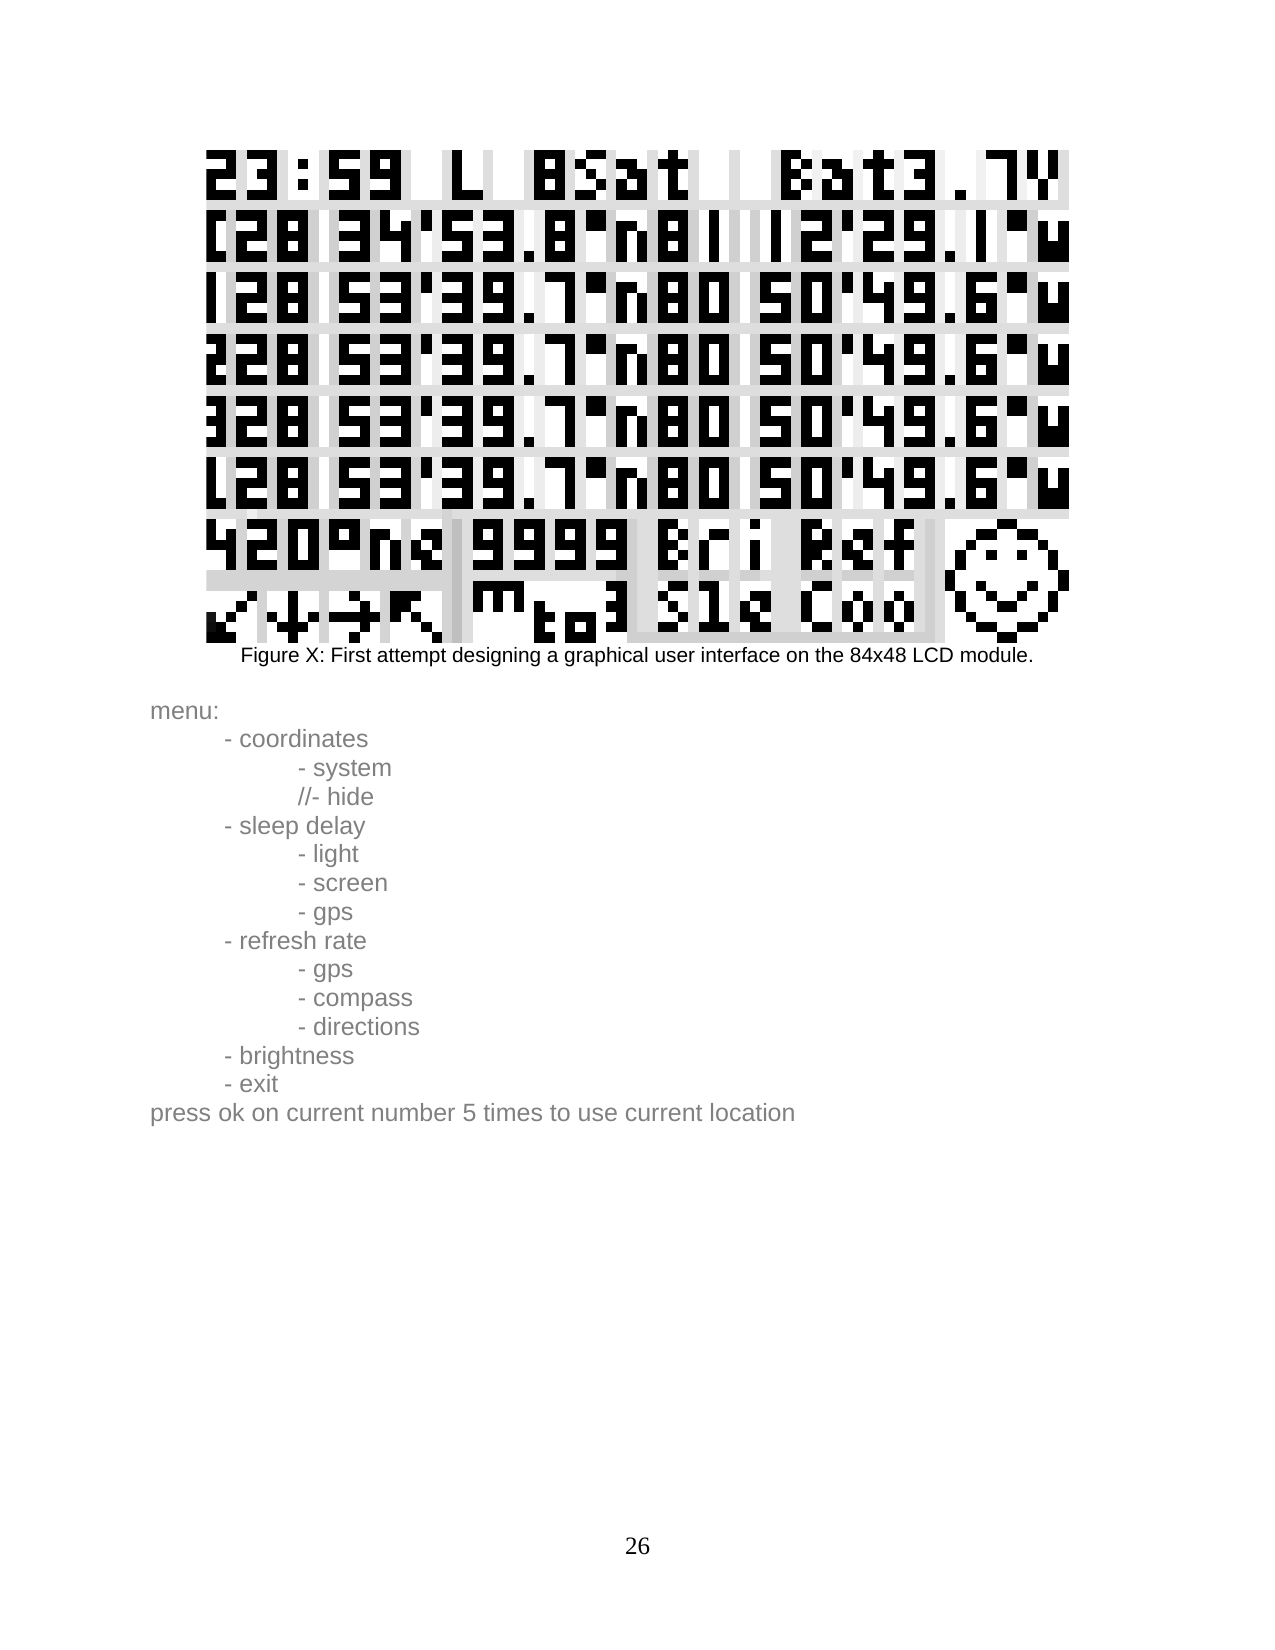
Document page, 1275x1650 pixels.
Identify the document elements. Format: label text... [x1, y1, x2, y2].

text - gps [150, 954, 1125, 983]
text press ok on current number 5 times to use current location [150, 1098, 1125, 1127]
text - gps [150, 897, 1125, 926]
text - compass [150, 983, 1125, 1012]
text - brightness [150, 1041, 1125, 1069]
text - coordinates [150, 724, 1125, 753]
text - system [150, 753, 1125, 782]
text - directions [150, 1012, 1125, 1041]
text //- hide [150, 782, 1125, 811]
text Figure X: First attempt designing a graphical user interface on the 84x48 LCD module. [150, 643, 1125, 667]
text - light [150, 839, 1125, 868]
text - refresh rate [150, 926, 1125, 954]
picture [206, 150, 1069, 643]
text - sleep delay [150, 811, 1125, 839]
text menu: [150, 696, 1125, 724]
text - screen [150, 868, 1125, 897]
text - exit [150, 1069, 1125, 1098]
